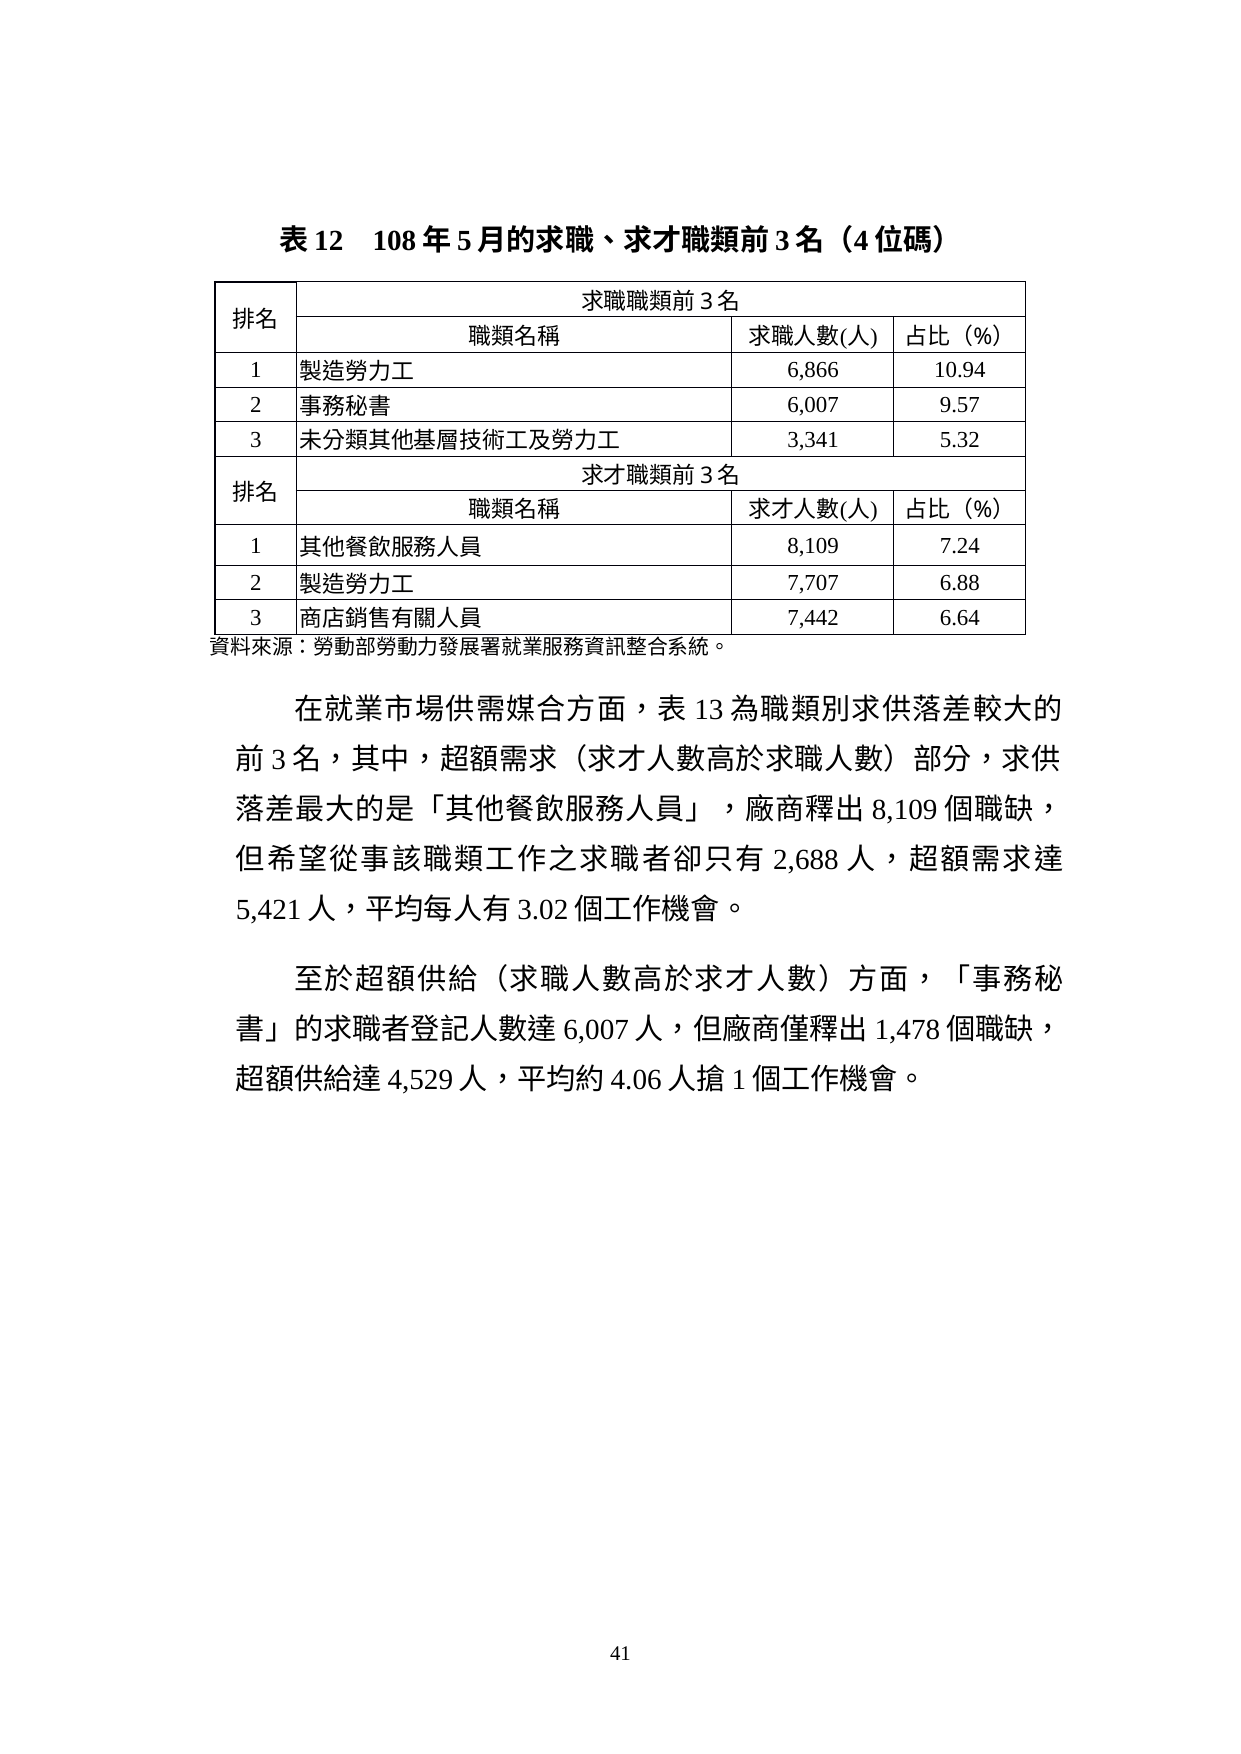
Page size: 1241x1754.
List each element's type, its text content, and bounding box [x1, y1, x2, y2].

table_cell 占比（%） [894, 317, 1025, 352]
table_cell 求才人數(人) [732, 491, 893, 524]
table_cell 9.57 [894, 388, 1025, 421]
table_cell 6,866 [732, 353, 893, 387]
table_cell 製造勞力工 [297, 566, 731, 599]
table_cell 排名 [216, 457, 296, 524]
table_cell 求職人數(人) [732, 317, 893, 352]
table_cell 商店銷售有關人員 [297, 600, 731, 634]
table_cell 6.64 [894, 600, 1025, 634]
text 資料來源：勞動部勞動力發展署就業服務資訊整合系統。 [209, 635, 1063, 660]
table_cell 5.32 [894, 422, 1025, 456]
table_cell 未分類其他基層技術工及勞力工 [297, 422, 731, 456]
table_cell 3 [216, 422, 296, 456]
text 在就業市場供需媒合方面，表13為職類別求供落差較大的前3名，其中，超額需求（求才人數高於求職人數）部分，求供落差最大的是「其他餐飲服務人員」，廠商釋出8,109個職缺，但希望從事該職類工作之求職者卻只有2,688人，超額需求達5,421人，平均每人有3.02個工作機會。 [236, 679, 1063, 929]
table_header 排名 [216, 283, 296, 352]
table_cell 8,109 [732, 525, 893, 565]
table_cell 1 [216, 353, 296, 387]
table_cell 2 [216, 388, 296, 421]
table_cell 職類名稱 [297, 491, 731, 524]
table_cell 7,442 [732, 600, 893, 634]
table_cell 事務秘書 [297, 388, 731, 421]
table_cell 1 [216, 525, 296, 565]
table_cell 10.94 [894, 353, 1025, 387]
table_cell 6,007 [732, 388, 893, 421]
table_cell 3,341 [732, 422, 893, 456]
table_cell 2 [216, 566, 296, 599]
table_cell 職類名稱 [297, 317, 731, 352]
table_cell 其他餐飲服務人員 [297, 525, 731, 565]
table_cell 求才職類前3名 [297, 457, 1025, 490]
text 至於超額供給（求職人數高於求才人數）方面，「事務秘書」的求職者登記人數達6,007人，但廠商僅釋出1,478個職缺，超額供給達4,529人，平均約4.06人搶1個工作機會。 [236, 949, 1063, 1099]
table_cell 3 [216, 600, 296, 634]
table_cell 7,707 [732, 566, 893, 599]
text 表12 108年5月的求職、求才職類前3名（4位碼） [177, 207, 1063, 261]
table_cell 6.88 [894, 566, 1025, 599]
table_cell 占比（%） [894, 491, 1025, 524]
table_cell 7.24 [894, 525, 1025, 565]
table_cell 製造勞力工 [297, 353, 731, 387]
table_header 求職職類前3名 [297, 282, 1025, 316]
